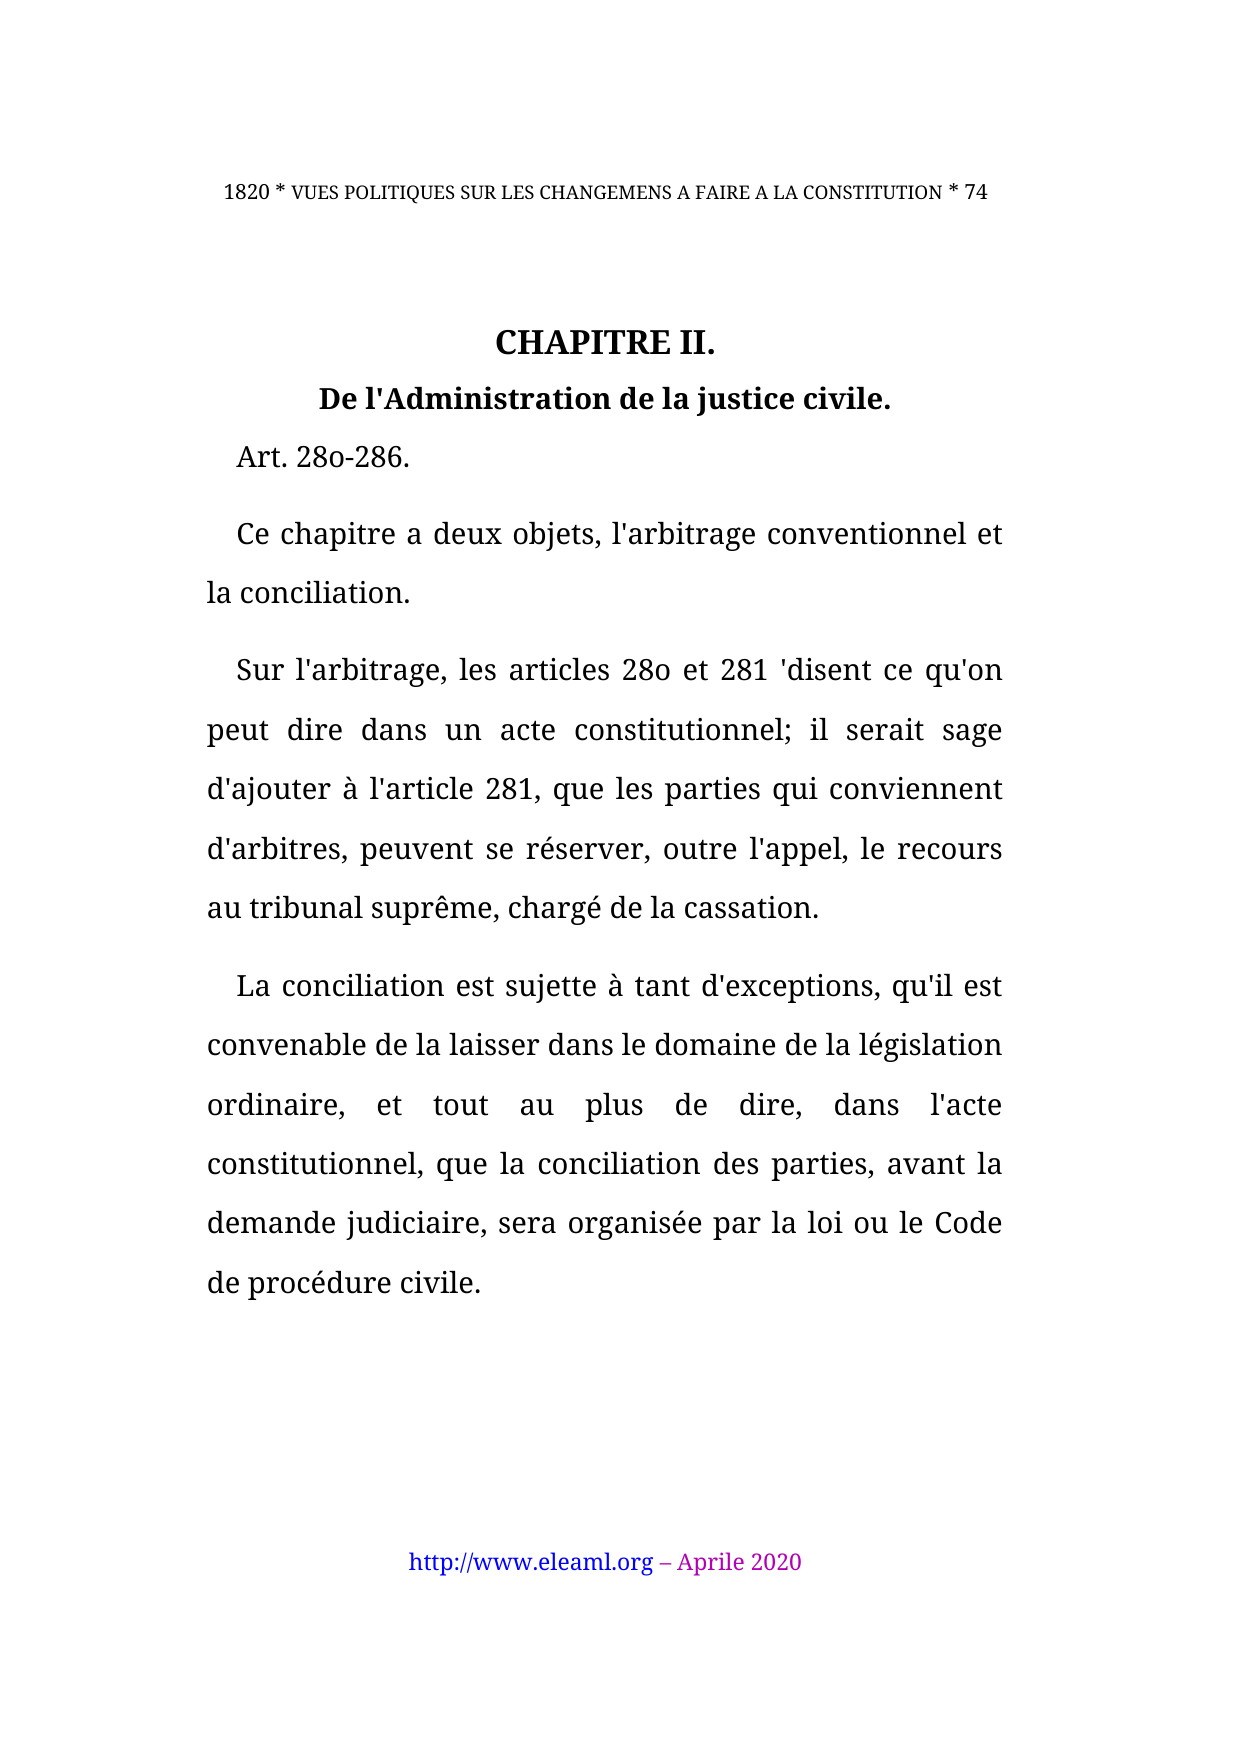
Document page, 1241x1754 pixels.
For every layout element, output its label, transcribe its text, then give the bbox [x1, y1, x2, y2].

text Ce chapitre a deux objets, l'arbitrage conventionnel et la conciliation. [207, 513, 1004, 612]
subtitle De l'Administration de la justice civile. [207, 378, 1004, 418]
text La conciliation est sujette à tant d'exceptions, qu'il est convenable de la laisser dans le domaine de la législation ordinaire, et tout au plus de dire, dans l'acte constitutionnel, que la conciliation des parties, avant la demande judiciaire, sera organisée par la loi ou le Code de procédure civile. [207, 965, 1004, 1302]
subtitle CHAPITRE II. [207, 318, 1004, 364]
text Sur l'arbitrage, les articles 28o et 281 'disent ce qu'on peut dire dans un acte constitutionnel; il serait sage d'ajouter à l'article 281, que les parties qui conviennent d'arbitres, peuvent se réserver, outre l'appel, le recours au tribunal suprême, chargé de la cassation. [207, 650, 1004, 927]
text Art. 28o-286. [207, 436, 1004, 476]
